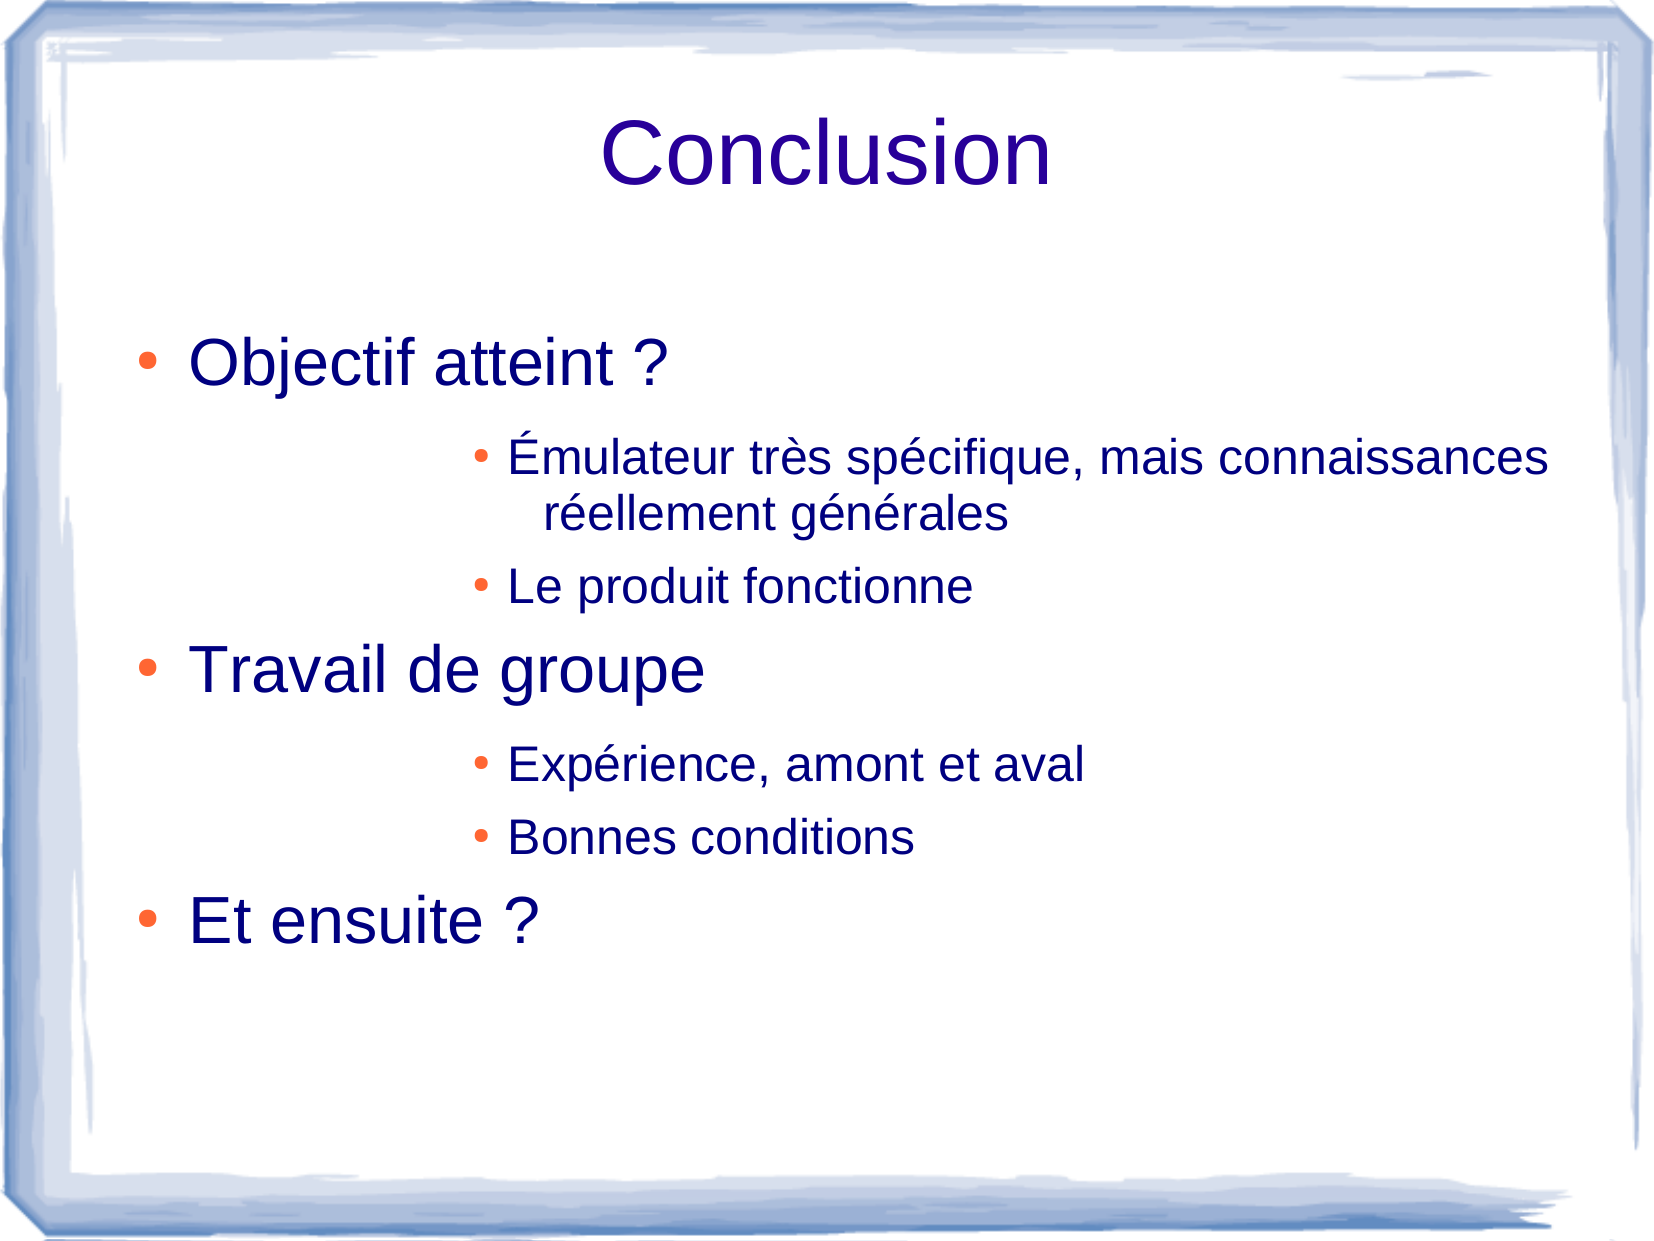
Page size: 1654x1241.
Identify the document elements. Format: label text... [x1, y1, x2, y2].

picture [0, 0, 1654, 1241]
title Conclusion [82, 49, 1571, 257]
list Objectif atteint ? Émulateur très spécifique, mais connaissances réellement générales Le produit fonctionne Travail de groupe Expérience, amont et aval Bonnes conditions Et ensuite ? [118, 324, 1571, 1045]
